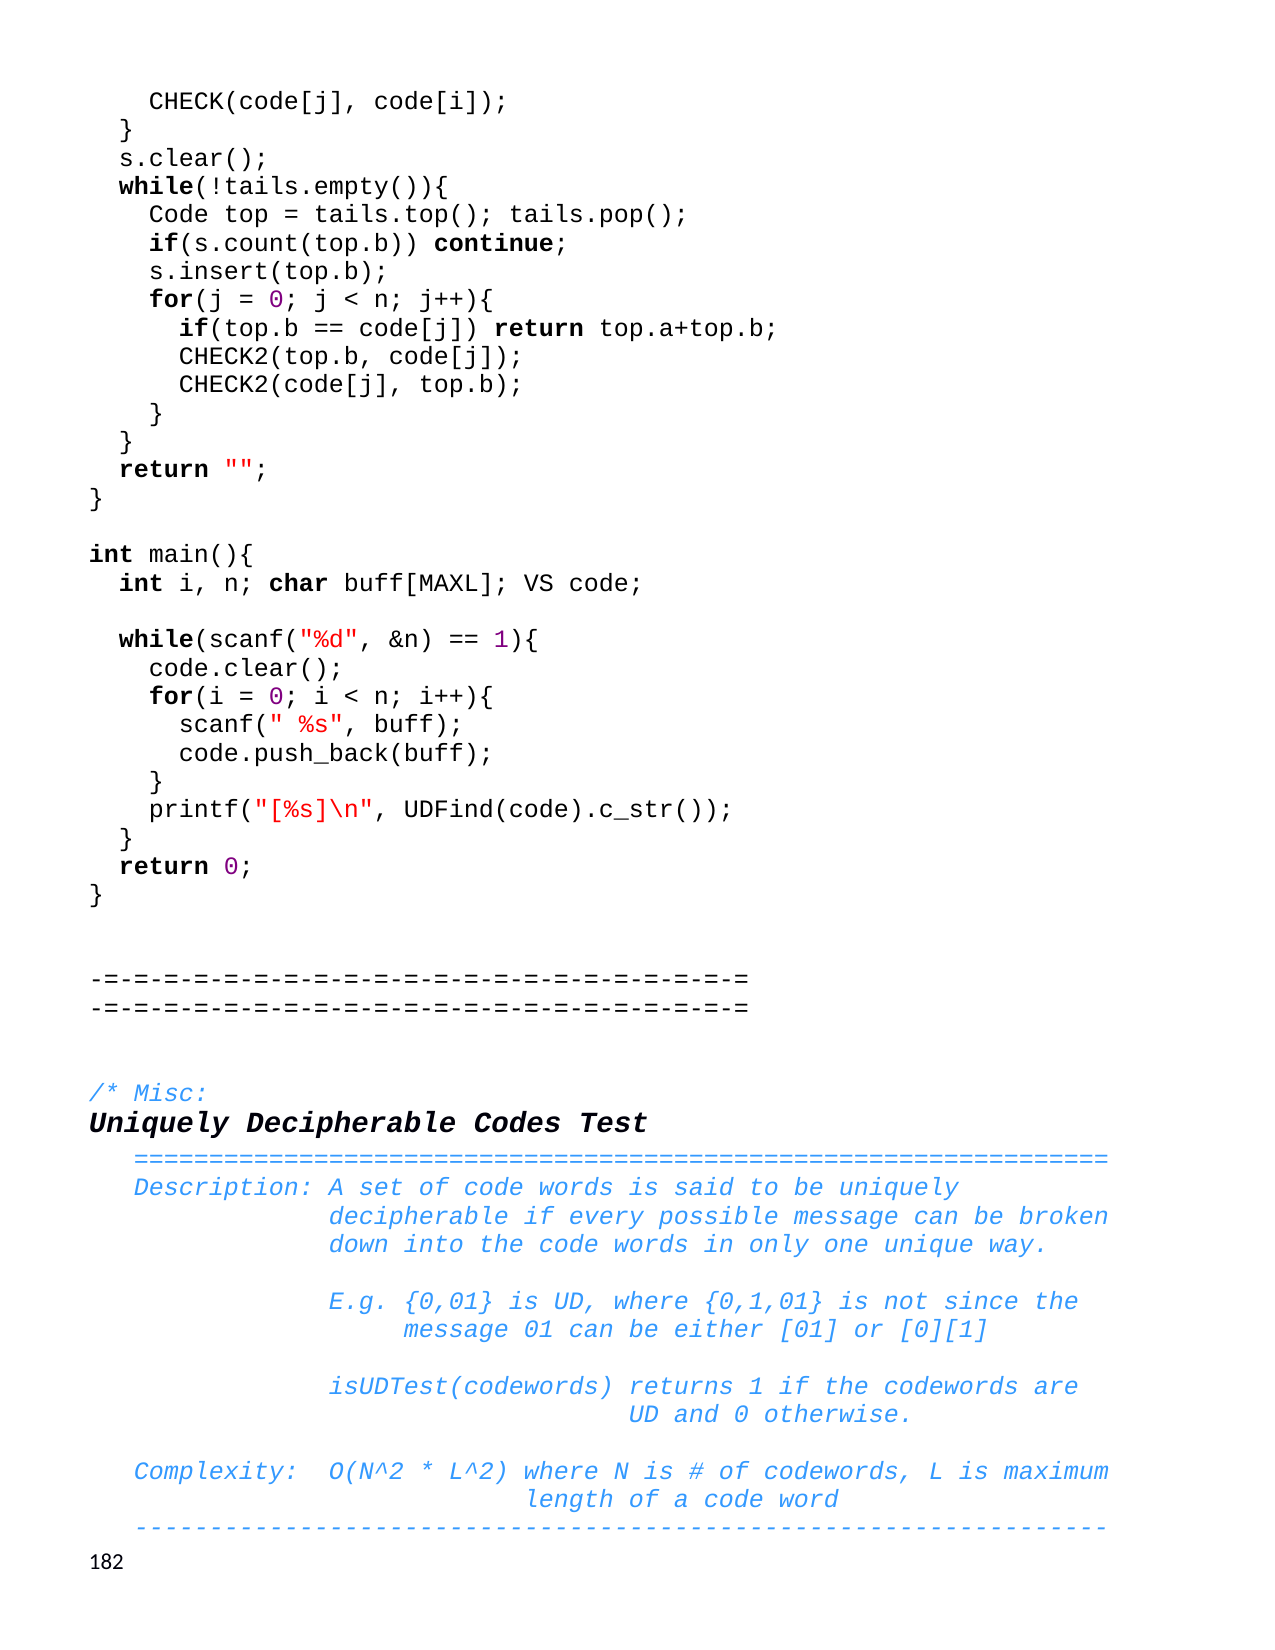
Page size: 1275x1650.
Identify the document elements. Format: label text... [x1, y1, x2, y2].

text ================================================================= [89, 1147, 1186, 1175]
text Code top = tails.top(); tails.pop(); [89, 202, 1186, 230]
text down into the code words in only one unique way. [89, 1232, 1186, 1260]
text while(!tails.empty()){ [89, 174, 1186, 202]
text return 0; [89, 854, 1186, 882]
text code.push_back(buff); [89, 740, 1186, 769]
text decipherable if every possible message can be broken [89, 1203, 1186, 1232]
text ----------------------------------------------------------------- [89, 1515, 1186, 1543]
text printf("[%s]\n", UDFind(code).c_str()); [89, 797, 1186, 825]
text } [89, 429, 1186, 457]
text } [89, 882, 1186, 910]
text -=-=-=-=-=-=-=-=-=-=-=-=-=-=-=-=-=-=-=-=-=-= [89, 995, 1186, 1024]
text return ""; [89, 457, 1186, 485]
text /* Misc: [89, 1080, 1186, 1109]
text -=-=-=-=-=-=-=-=-=-=-=-=-=-=-=-=-=-=-=-=-=-= [89, 967, 1186, 995]
text length of a code word [89, 1487, 1186, 1515]
text CHECK2(top.b, code[j]); [89, 344, 1186, 372]
text } [89, 769, 1186, 797]
text scanf(" %s", buff); [89, 712, 1186, 740]
text Complexity: O(N^2 * L^2) where N is # of codewords, L is maximum [89, 1458, 1186, 1487]
text if(top.b == code[j]) return top.a+top.b; [89, 315, 1186, 344]
text s.clear(); [89, 145, 1186, 174]
text message 01 can be either [01] or [0][1] [89, 1317, 1186, 1345]
text for(i = 0; i < n; i++){ [89, 684, 1186, 712]
text int i, n; char buff[MAXL]; VS code; [89, 570, 1186, 599]
text } [89, 485, 1186, 514]
text for(j = 0; j < n; j++){ [89, 287, 1186, 315]
text E.g. {0,01} is UD, where {0,1,01} is not since the [89, 1288, 1186, 1317]
text Description: A set of code words is said to be uniquely [89, 1175, 1186, 1203]
text while(scanf("%d", &n) == 1){ [89, 627, 1186, 655]
text } [89, 825, 1186, 854]
text int main(){ [89, 542, 1186, 570]
subtitle Uniquely Decipherable Codes Test [89, 1109, 1186, 1142]
text CHECK2(code[j], top.b); [89, 372, 1186, 400]
text s.insert(top.b); [89, 259, 1186, 287]
text } [89, 400, 1186, 429]
text UD and 0 otherwise. [89, 1402, 1186, 1430]
text if(s.count(top.b)) continue; [89, 230, 1186, 259]
text code.clear(); [89, 655, 1186, 684]
text CHECK(code[j], code[i]); [89, 89, 1186, 117]
text isUDTest(codewords) returns 1 if the codewords are [89, 1373, 1186, 1402]
text } [89, 117, 1186, 145]
